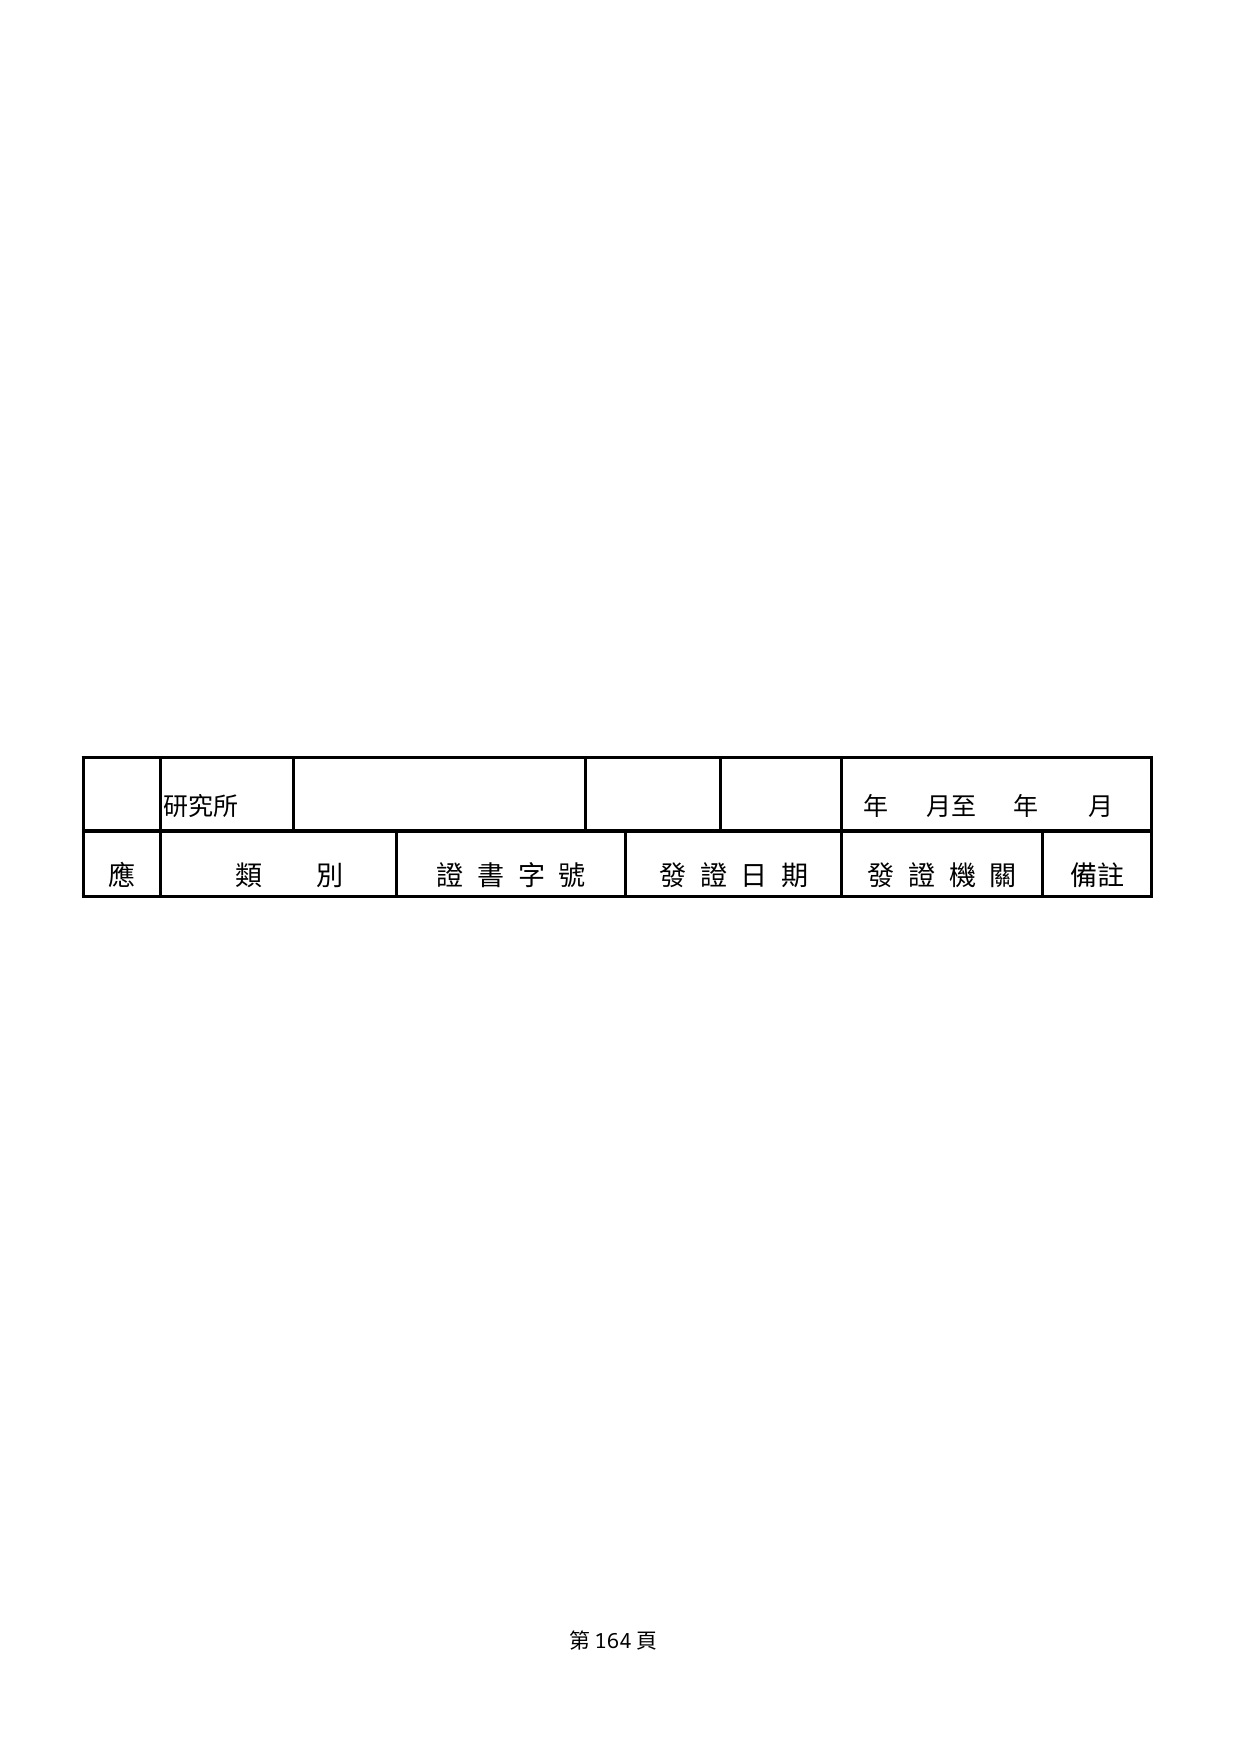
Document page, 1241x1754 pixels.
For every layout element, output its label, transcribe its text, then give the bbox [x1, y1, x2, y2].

table_cell 年 月至 年 月 [843, 759, 1150, 829]
table_cell 研究所 [162, 759, 292, 829]
table_cell 類 別 [162, 833, 395, 895]
table_cell 學 歷 [85, 759, 159, 829]
table_cell 證 書 字 號 [398, 833, 624, 895]
table_cell 應 繳 驗 證 件 [85, 833, 159, 895]
table_cell [722, 759, 840, 829]
table_cell [295, 759, 584, 829]
table_cell 發 證 日 期 [627, 833, 840, 895]
table_cell [587, 759, 719, 829]
table_cell 備註 [1044, 833, 1150, 895]
table_cell 發 證 機 關 [843, 833, 1041, 895]
